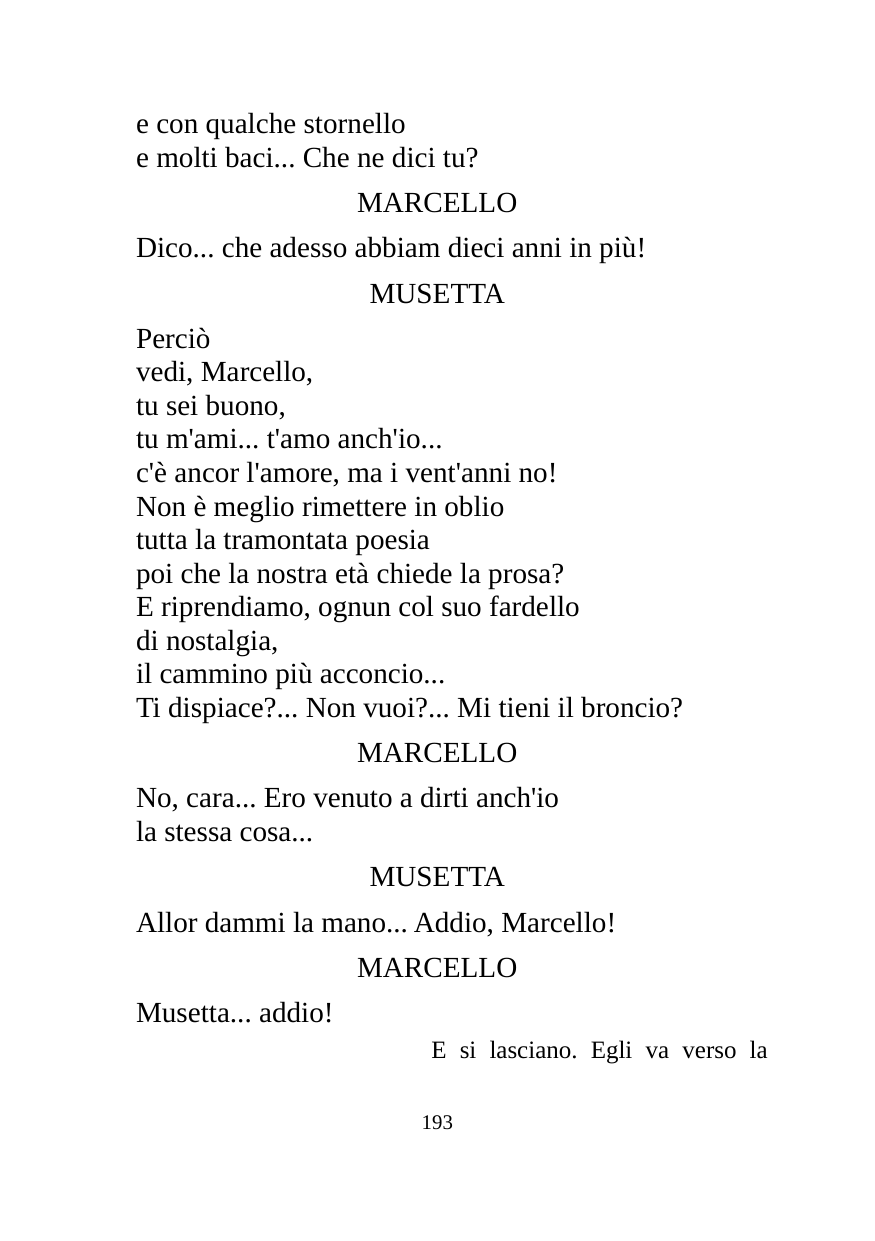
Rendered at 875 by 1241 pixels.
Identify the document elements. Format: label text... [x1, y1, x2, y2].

text MARCELLO [106, 735, 768, 769]
text E si lasciano. Egli va verso la [431, 1035, 768, 1064]
text No, cara... Ero venuto a dirti anch'io la stessa cosa... [136, 781, 768, 848]
text tu m'ami... t'amo anch'io... c'è ancor l'amore, ma i vent'anni no! Non è meglio rimettere in oblio tutta la tramontata poesia poi che la nostra età chiede la prosa? E riprendiamo, ognun col suo fardello di nostalgia, il cammino più acconcio... [136, 422, 768, 690]
text MARCELLO [106, 950, 768, 984]
text MUSETTA [106, 276, 768, 309]
text Allor dammi la mano... Addio, Marcello! [136, 905, 768, 938]
text Perciò vedi, Marcello, tu sei buono, [136, 321, 768, 422]
text Musetta... addio! [136, 995, 768, 1029]
text MARCELLO [106, 185, 768, 219]
text e con qualche stornello e molti baci... Che ne dici tu? [136, 106, 768, 173]
text MUSETTA [106, 859, 768, 893]
text Ti dispiace?... Non vuoi?... Mi tieni il broncio? [136, 690, 768, 723]
text Dico... che adesso abbiam dieci anni in più! [136, 230, 768, 264]
